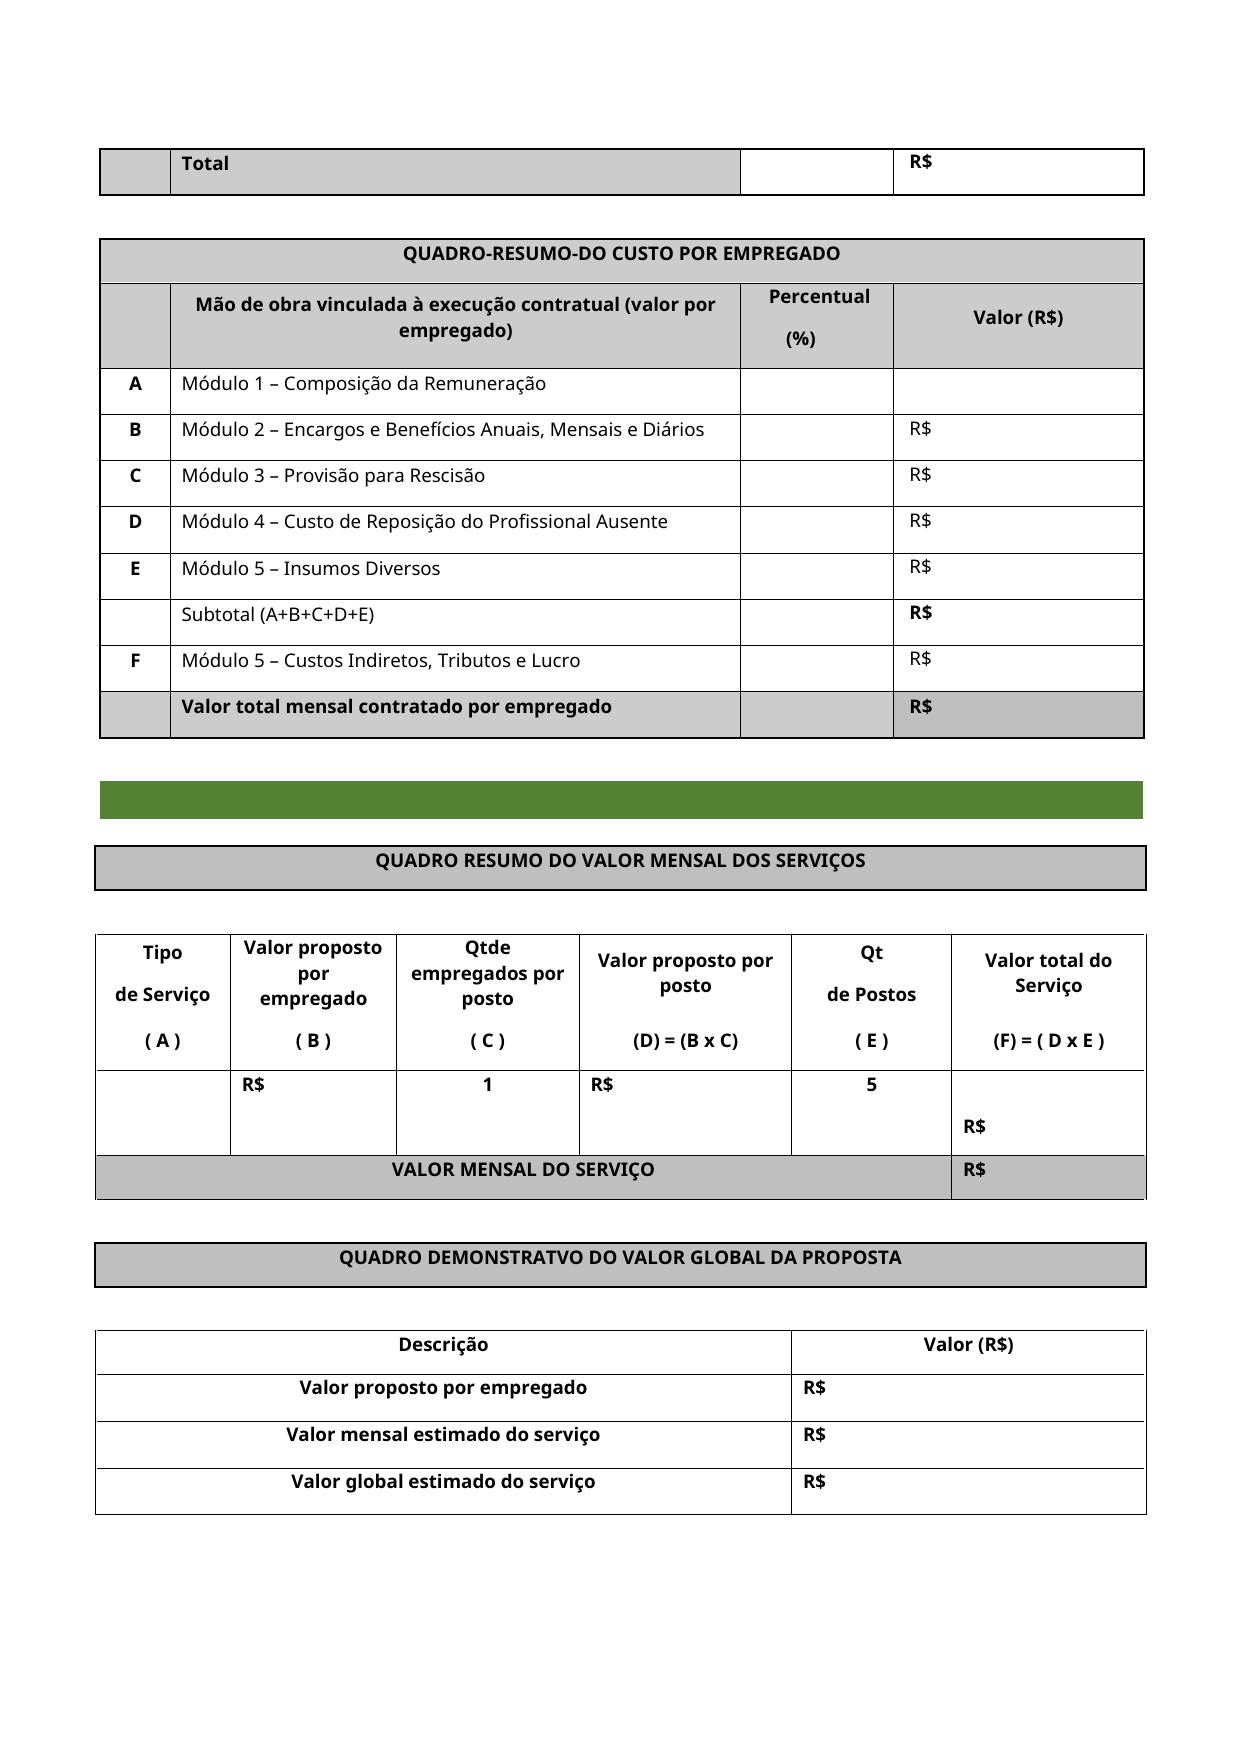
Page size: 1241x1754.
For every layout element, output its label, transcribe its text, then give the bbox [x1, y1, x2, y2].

table_cell R$ [894, 150, 1143, 194]
table_cell [101, 600, 170, 645]
table_cell Descrição [96, 1331, 791, 1374]
table_cell R$ [894, 600, 1143, 645]
table_cell QUADRO-RESUMO-DO CUSTO POR EMPREGADO [101, 240, 1143, 282]
table_header QUADRO RESUMO DO VALOR MENSAL DOS SERVIÇOS [96, 847, 1145, 889]
table_cell Valor global estimado do serviço [96, 1469, 791, 1514]
table_cell [741, 507, 893, 552]
table_cell 5 [792, 1071, 951, 1155]
table_cell [893, 739, 1143, 781]
table_cell R$ [231, 1071, 396, 1155]
table_cell [741, 369, 893, 414]
table_cell [741, 692, 893, 737]
table_cell [95, 1288, 1146, 1330]
table_cell [95, 1199, 1146, 1242]
table_cell Valor total do Serviço [952, 934, 1146, 1028]
table_cell [741, 150, 893, 194]
table_cell Módulo 1 – Composição da Remuneração [171, 369, 740, 414]
table_cell Valor proposto por empregado [231, 935, 396, 1028]
table_cell Módulo 5 – Custos Indiretos, Tributos e Lucro [171, 646, 740, 691]
table_cell R$ [894, 692, 1143, 737]
table_cell R$ [894, 554, 1143, 598]
table_cell R$ [894, 461, 1143, 506]
table_cell [741, 554, 893, 598]
table_cell (F) = ( D x E ) [952, 1028, 1146, 1070]
table_cell QUADRO DEMONSTRATVO DO VALOR GLOBAL DA PROPOSTA [96, 1244, 1145, 1286]
table_cell [741, 196, 893, 238]
table_cell Módulo 5 – Insumos Diversos [171, 554, 740, 598]
table_cell [741, 739, 893, 781]
table_cell Valor (R$) [792, 1330, 1146, 1374]
table_cell ( C ) [397, 1028, 579, 1070]
table_cell D [101, 507, 170, 552]
table_cell [170, 196, 741, 238]
table_cell [96, 1071, 230, 1155]
table_cell Qt de Postos [792, 935, 951, 1028]
table_cell Percentual (%) [741, 284, 893, 368]
table_cell ( A ) [96, 1028, 230, 1070]
table_cell [893, 196, 1143, 238]
table_cell [101, 150, 170, 194]
table_cell Qtde empregados por posto [397, 935, 579, 1028]
table_cell VALOR MENSAL DO SERVIÇO [96, 1156, 951, 1199]
table_cell [100, 781, 1143, 819]
table_cell [741, 415, 893, 460]
table_cell Mão de obra vinculada à execução contratual (valor por empregado) [171, 284, 740, 368]
table_cell A [101, 369, 170, 414]
table_cell ( E ) [792, 1028, 951, 1070]
table_cell Módulo 3 – Provisão para Rescisão [171, 461, 740, 506]
table_cell (D) = (B x C) [580, 1028, 791, 1070]
table_cell [101, 284, 170, 368]
table_cell [894, 369, 1143, 414]
table_cell Valor mensal estimado do serviço [96, 1422, 791, 1467]
table_cell Valor proposto por empregado [96, 1375, 791, 1421]
table_cell [95, 891, 1146, 933]
table_cell R$ [580, 1071, 791, 1155]
table_cell [741, 461, 893, 506]
table_cell E [101, 554, 170, 598]
table_cell R$ [952, 1155, 1146, 1199]
table_cell Valor proposto por posto [580, 935, 791, 1028]
table_cell R$ [894, 646, 1143, 691]
table_cell Valor (R$) [894, 284, 1143, 368]
table_cell [170, 739, 741, 781]
table_cell F [101, 646, 170, 691]
table_cell [100, 739, 170, 781]
table_cell [101, 692, 170, 737]
table_cell Valor total mensal contratado por empregado [171, 692, 740, 737]
table_cell [100, 196, 170, 238]
table_cell R$ [894, 507, 1143, 552]
table_cell C [101, 461, 170, 506]
table_cell R$ [952, 1070, 1146, 1155]
table_cell ( B ) [231, 1028, 396, 1070]
table_cell 1 [397, 1071, 579, 1155]
table_cell [741, 600, 893, 645]
table_cell Módulo 2 – Encargos e Benefícios Anuais, Mensais e Diários [171, 415, 740, 460]
table_cell [741, 646, 893, 691]
table_cell R$ [792, 1468, 1146, 1514]
table_cell Tipo de Serviço [96, 935, 230, 1028]
table_cell B [101, 415, 170, 460]
table_cell R$ [792, 1421, 1146, 1467]
table_cell Módulo 4 – Custo de Reposição do Profissional Ausente [171, 507, 740, 552]
table_cell R$ [792, 1374, 1146, 1421]
table_cell R$ [894, 415, 1143, 460]
table_cell Subtotal (A+B+C+D+E) [171, 600, 740, 645]
table_cell Total [171, 150, 740, 194]
